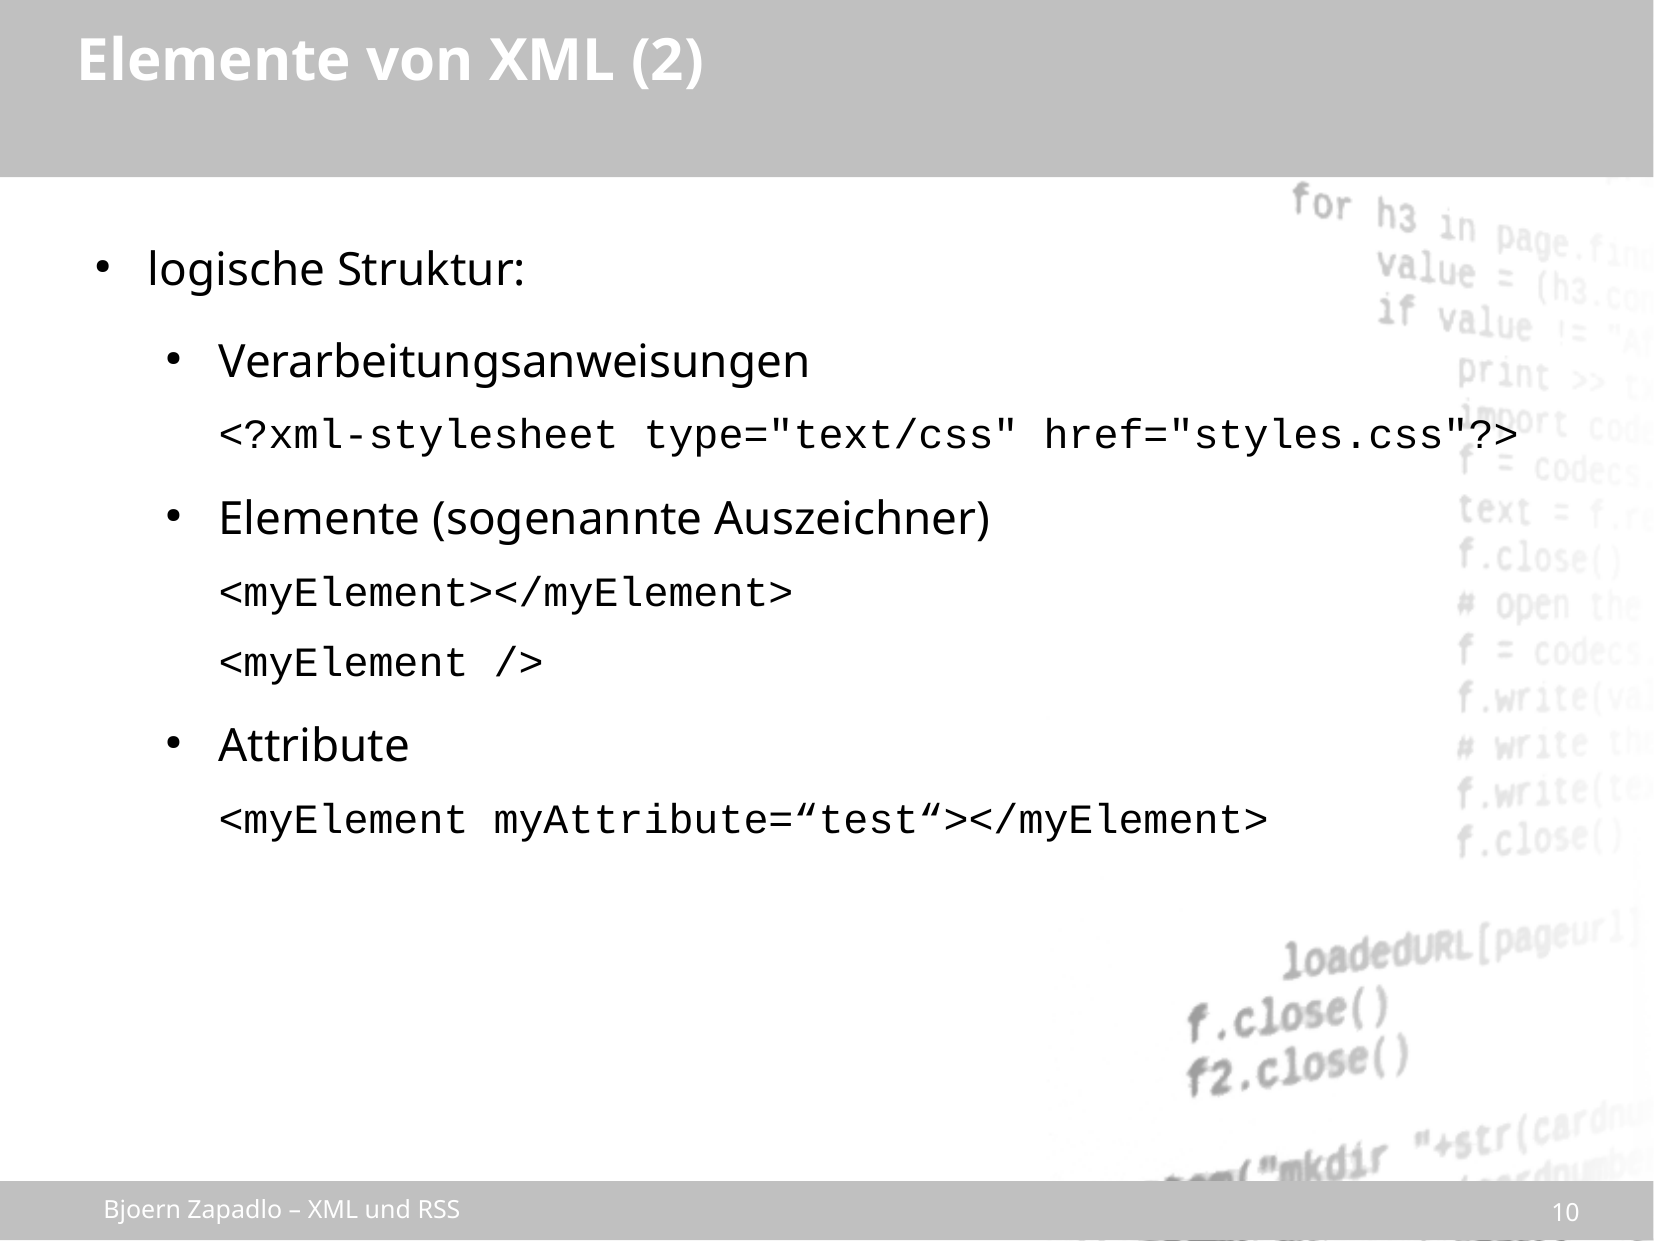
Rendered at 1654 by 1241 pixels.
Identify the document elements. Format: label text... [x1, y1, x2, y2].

picture [0, 178, 1654, 1181]
list logische Struktur: Verarbeitungsanweisungen <?xml-stylesheet type="text/css" href="styles.css"?> Elemente (sogenannte Auszeichner) <myElement></myElement> <myElement /> Attribute <myElement myAttribute=“test“></myElement> [76, 236, 1566, 1041]
title Elemente von XML (2) [76, 17, 1566, 210]
